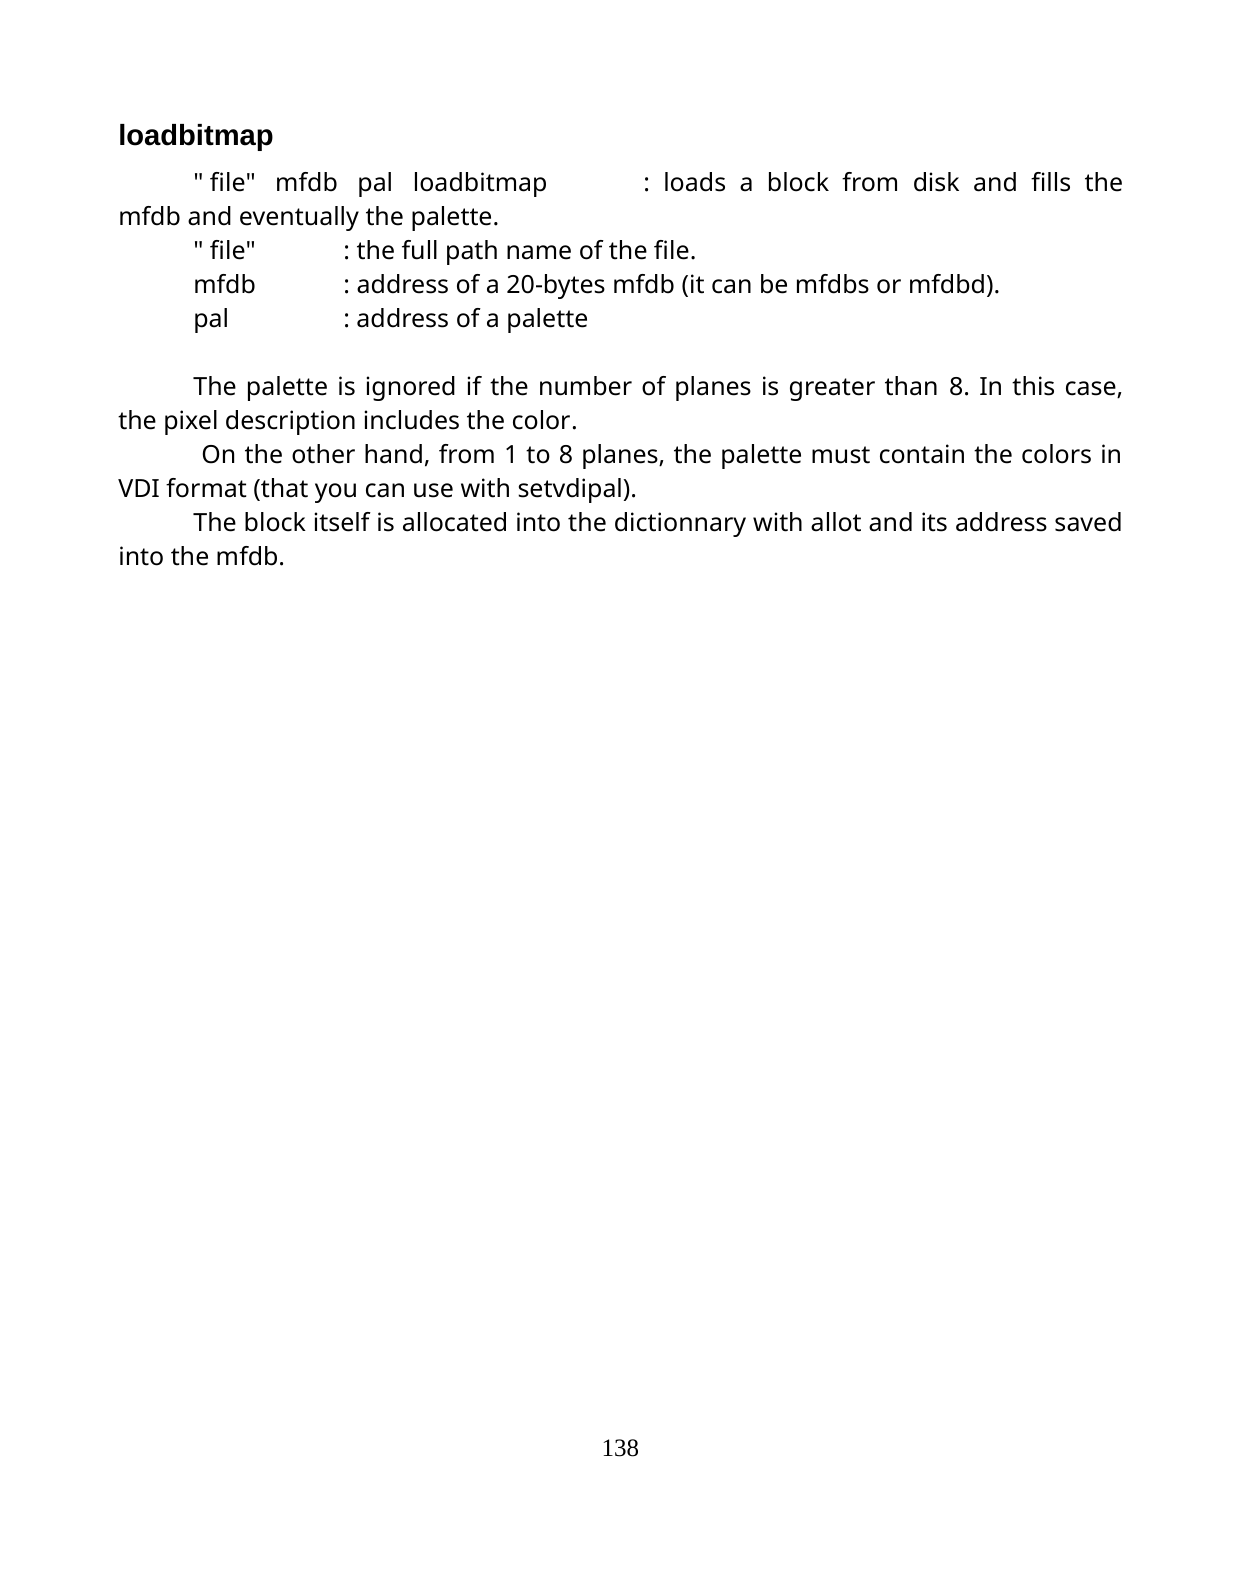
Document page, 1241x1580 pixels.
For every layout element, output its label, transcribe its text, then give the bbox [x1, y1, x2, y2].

subtitle loadbitmap [118, 118, 1122, 152]
text " file" : the full path name of the file. [118, 232, 1123, 266]
text The palette is ignored if the number of planes is greater than 8. In this case, the pixel description includes the color. [118, 368, 1123, 437]
text " file" mfdb pal loadbitmap : loads a block from disk and fills the mfdb and eventually the palette. [118, 164, 1123, 232]
text The block itself is allocated into the dictionnary with allot and its address saved into the mfdb. [118, 505, 1123, 573]
text mfdb : address of a 20-bytes mfdb (it can be mfdbs or mfdbd). [118, 266, 1123, 300]
text pal : address of a palette [118, 300, 1123, 334]
text On the other hand, from 1 to 8 planes, the palette must contain the colors in VDI format (that you can use with setvdipal). [118, 437, 1123, 505]
